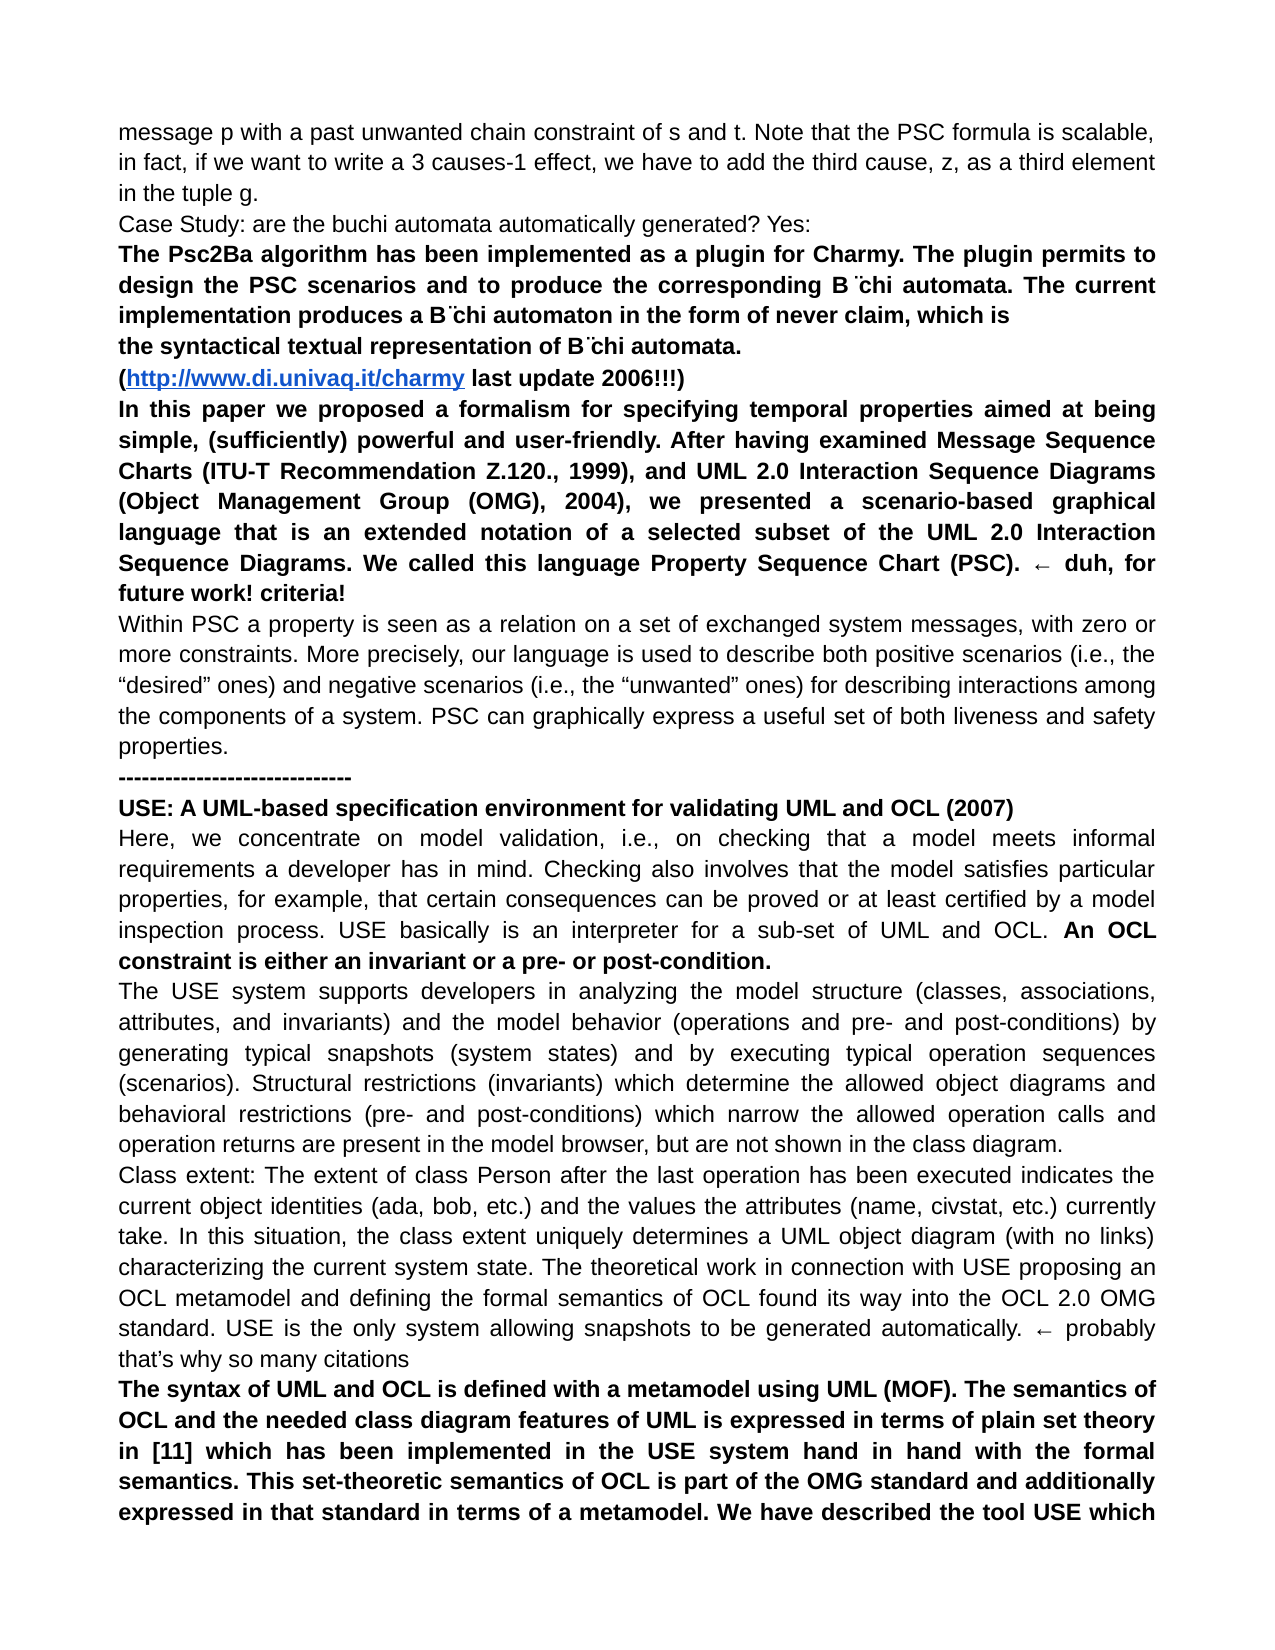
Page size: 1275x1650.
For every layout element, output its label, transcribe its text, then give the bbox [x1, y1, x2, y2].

text message p with a past unwanted chain constraint of s and t. Note that the PSC formula is scalable, in fact, if we want to write a 3 causes-1 effect, we have to add the third cause, z, as a third element in the tuple g. [118, 118, 1157, 206]
text In this paper we proposed a formalism for specifying temporal properties aimed at being simple, (sufficiently) powerful and user-friendly. After having examined Message Sequence Charts (ITU-T Recommendation Z.120., 1999), and UML 2.0 Interaction Sequence Diagrams (Object Management Group (OMG), 2004), we presented a scenario-based graphical language that is an extended notation of a selected subset of the UML 2.0 Interaction Sequence Diagrams. We called this language Property Sequence Chart (PSC). ← duh, for future work! criteria! [118, 396, 1157, 606]
text ------------------------------ [118, 763, 1157, 790]
text Within PSC a property is seen as a relation on a set of exchanged system messages, with zero or more constraints. More precisely, our language is used to describe both positive scenarios (i.e., the “desired” ones) and negative scenarios (i.e., the “unwanted” ones) for describing interactions among the components of a system. PSC can graphically express a useful set of both liveness and safety properties. [118, 610, 1157, 759]
text Case Study: are the buchi automata automatically generated? Yes: [118, 210, 1157, 237]
text The Psc2Ba algorithm has been implemented as a plugin for Charmy. The plugin permits to design the PSC scenarios and to produce the corresponding B ̈chi automata. The current implementation produces a B ̈chi automaton in the form of never claim, which is [118, 241, 1157, 329]
text (http://www.di.univaq.it/charmy last update 2006!!!) [118, 363, 1157, 392]
text The USE system supports developers in analyzing the model structure (classes, associations, attributes, and invariants) and the model behavior (operations and pre- and post-conditions) by generating typical snapshots (system states) and by executing typical operation sequences (scenarios). Structural restrictions (invariants) which determine the allowed object diagrams and behavioral restrictions (pre- and post-conditions) which narrow the allowed operation calls and operation returns are present in the model browser, but are not shown in the class diagram. [118, 978, 1157, 1158]
text Here, we concentrate on model validation, i.e., on checking that a model meets informal requirements a developer has in mind. Checking also involves that the model satisfies particular properties, for example, that certain consequences can be proved or at least certified by a model inspection process. USE basically is an interpreter for a sub-set of UML and OCL. An OCL constraint is either an invariant or a pre- or post-condition. [118, 824, 1157, 974]
text the syntactical textual representation of B ̈chi automata. [118, 332, 1157, 359]
text Class extent: The extent of class Person after the last operation has been executed indicates the current object identities (ada, bob, etc.) and the values the attributes (name, civstat, etc.) currently take. In this situation, the class extent uniquely determines a UML object diagram (with no links) characterizing the current system state. The theoretical work in connection with USE proposing an OCL metamodel and defining the formal semantics of OCL found its way into the OCL 2.0 OMG standard. USE is the only system allowing snapshots to be generated automatically. ← probably that’s why so many citations [118, 1161, 1157, 1372]
text The syntax of UML and OCL is defined with a metamodel using UML (MOF). The semantics of OCL and the needed class diagram features of UML is expressed in terms of plain set theory in [11] which has been implemented in the USE system hand in hand with the formal semantics. This set-theoretic semantics of OCL is part of the OMG standard and additionally expressed in that standard in terms of a metamodel. We have described the tool USE which [118, 1376, 1157, 1525]
text USE: A UML-based specification environment for validating UML and OCL (2007) [118, 794, 1157, 821]
